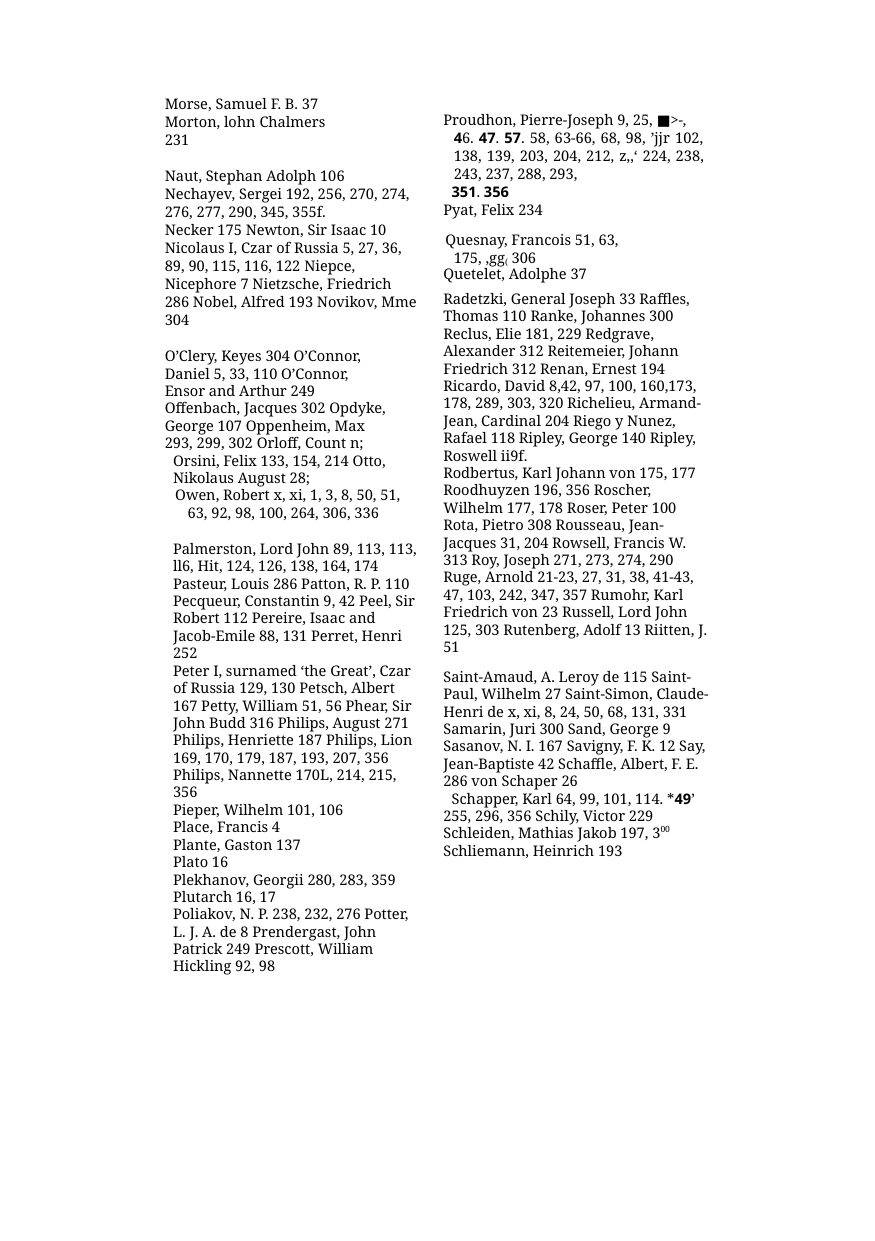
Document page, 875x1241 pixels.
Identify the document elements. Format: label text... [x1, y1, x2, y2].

text Ricardo, David 8,42, 97, 100, 160,173, 178, 289, 303, 320 Richelieu, Armand-Jean, Cardinal 204 Riego y Nunez, Rafael 118 Ripley, George 140 Ripley, Roswell ii9f. [443, 378, 712, 464]
text Quesnay, Francois 51, 63, 175, ,gg( 306 [445, 232, 704, 267]
text Rodbertus, Karl Johann von 175, 177 Roodhuyzen 196, 356 Roscher, Wilhelm 177, 178 Roser, Peter 100 Rota, Pietro 308 Rousseau, Jean-Jacques 31, 204 Rowsell, Francis W. 313 Roy, Joseph 271, 273, 274, 290 Ruge, Arnold 21-23, 27, 31, 38, 41-43, 47, 103, 242, 347, 357 Rumohr, Karl Friedrich von 23 Russell, Lord John 125, 303 Rutenberg, Adolf 13 Riitten, J. 51 [443, 464, 712, 656]
text Orsini, Felix 133, 154, 214 Otto, Nikolaus August 28; [173, 452, 418, 487]
text Radetzki, General Joseph 33 Raffles, Thomas 110 Ranke, Johannes 300 Reclus, Elie 181, 229 Redgrave, Alexander 312 Reitemeier, Johann Friedrich 312 Renan, Ernest 194 [443, 291, 704, 378]
text Peter I, surnamed ‘the Great’, Czar of Russia 129, 130 Petsch, Albert 167 Petty, William 51, 56 Phear, Sir John Budd 316 Philips, August 271 Philips, Henriette 187 Philips, Lion 169, 170, 179, 187, 193, 207, 356 [173, 662, 418, 767]
text Plekhanov, Georgii 280, 283, 359 Plutarch 16, 17 [173, 871, 418, 906]
text Saint-Amaud, A. Leroy de 115 Saint-Paul, Wilhelm 27 Saint-Simon, Claude-Henri de x, xi, 8, 24, 50, 68, 131, 331 Samarin, Juri 300 Sand, George 9 Sasanov, N. I. 167 Savigny, F. K. 12 Say, Jean-Baptiste 42 Schaffle, Albert, F. E. 286 von Schaper 26 [443, 668, 712, 790]
text Naut, Stephan Adolph 106 Nechayev, Sergei 192, 256, 270, 274, 276, 277, 290, 345, 355f. [164, 167, 418, 221]
text Plante, Gaston 137 [173, 836, 422, 854]
text 46. 47. 57. 58, 63-66, 68, 98, ’jjr 102, 138, 139, 203, 204, 212, z,,‘ 224, 238, 243, 237, 288, 293, [453, 129, 704, 183]
text Pieper, Wilhelm 101, 106 [173, 801, 422, 819]
text Proudhon, Pierre-Joseph 9, 25, ■>-, [443, 112, 712, 129]
text Owen, Robert x, xi, 1, 3, 8, 50, 51, 63, 92, 98, 100, 264, 306, 336 [175, 487, 418, 522]
text Philips, Nannette 170L, 214, 215, 356 [173, 767, 422, 801]
text 351. 356 Pyat, Felix 234 [443, 183, 546, 219]
text Plato 16 [173, 854, 422, 871]
text Poliakov, N. P. 238, 232, 276 Potter, L. J. A. de 8 Prendergast, John Patrick 249 Prescott, William Hickling 92, 98 [173, 906, 418, 975]
text Place, Francis 4 [173, 819, 422, 836]
text Palmerston, Lord John 89, 113, 113, ll6, Hit, 124, 126, 138, 164, 174 Pasteur, Louis 286 Patton, R. P. 110 Pecqueur, Constantin 9, 42 Peel, Sir Robert 112 Pereire, Isaac and Jacob-Emile 88, 131 Perret, Henri 252 [173, 541, 418, 662]
text Morse, Samuel F. B. 37 Morton, lohn Chalmers 231 [164, 95, 349, 149]
text O’Clery, Keyes 304 O’Connor, Daniel 5, 33, 110 O’Connor, Ensor and Arthur 249 Offenbach, Jacques 302 Opdyke, George 107 Oppenheim, Max 293, 299, 302 Orloff, Count n; [164, 348, 389, 452]
text Necker 175 Newton, Sir Isaac 10 Nicolaus I, Czar of Russia 5, 27, 36, 89, 90, 115, 116, 122 Niepce, Nicephore 7 Nietzsche, Friedrich 286 Nobel, Alfred 193 Novikov, Mme 304 [164, 221, 418, 329]
text Quetelet, Adolphe 37 [443, 267, 712, 282]
text Schapper, Karl 64, 99, 101, 114. *49’ 255, 296, 356 Schily, Victor 229 Schleiden, Mathias Jakob 197, 300 Schliemann, Heinrich 193 [443, 790, 712, 860]
